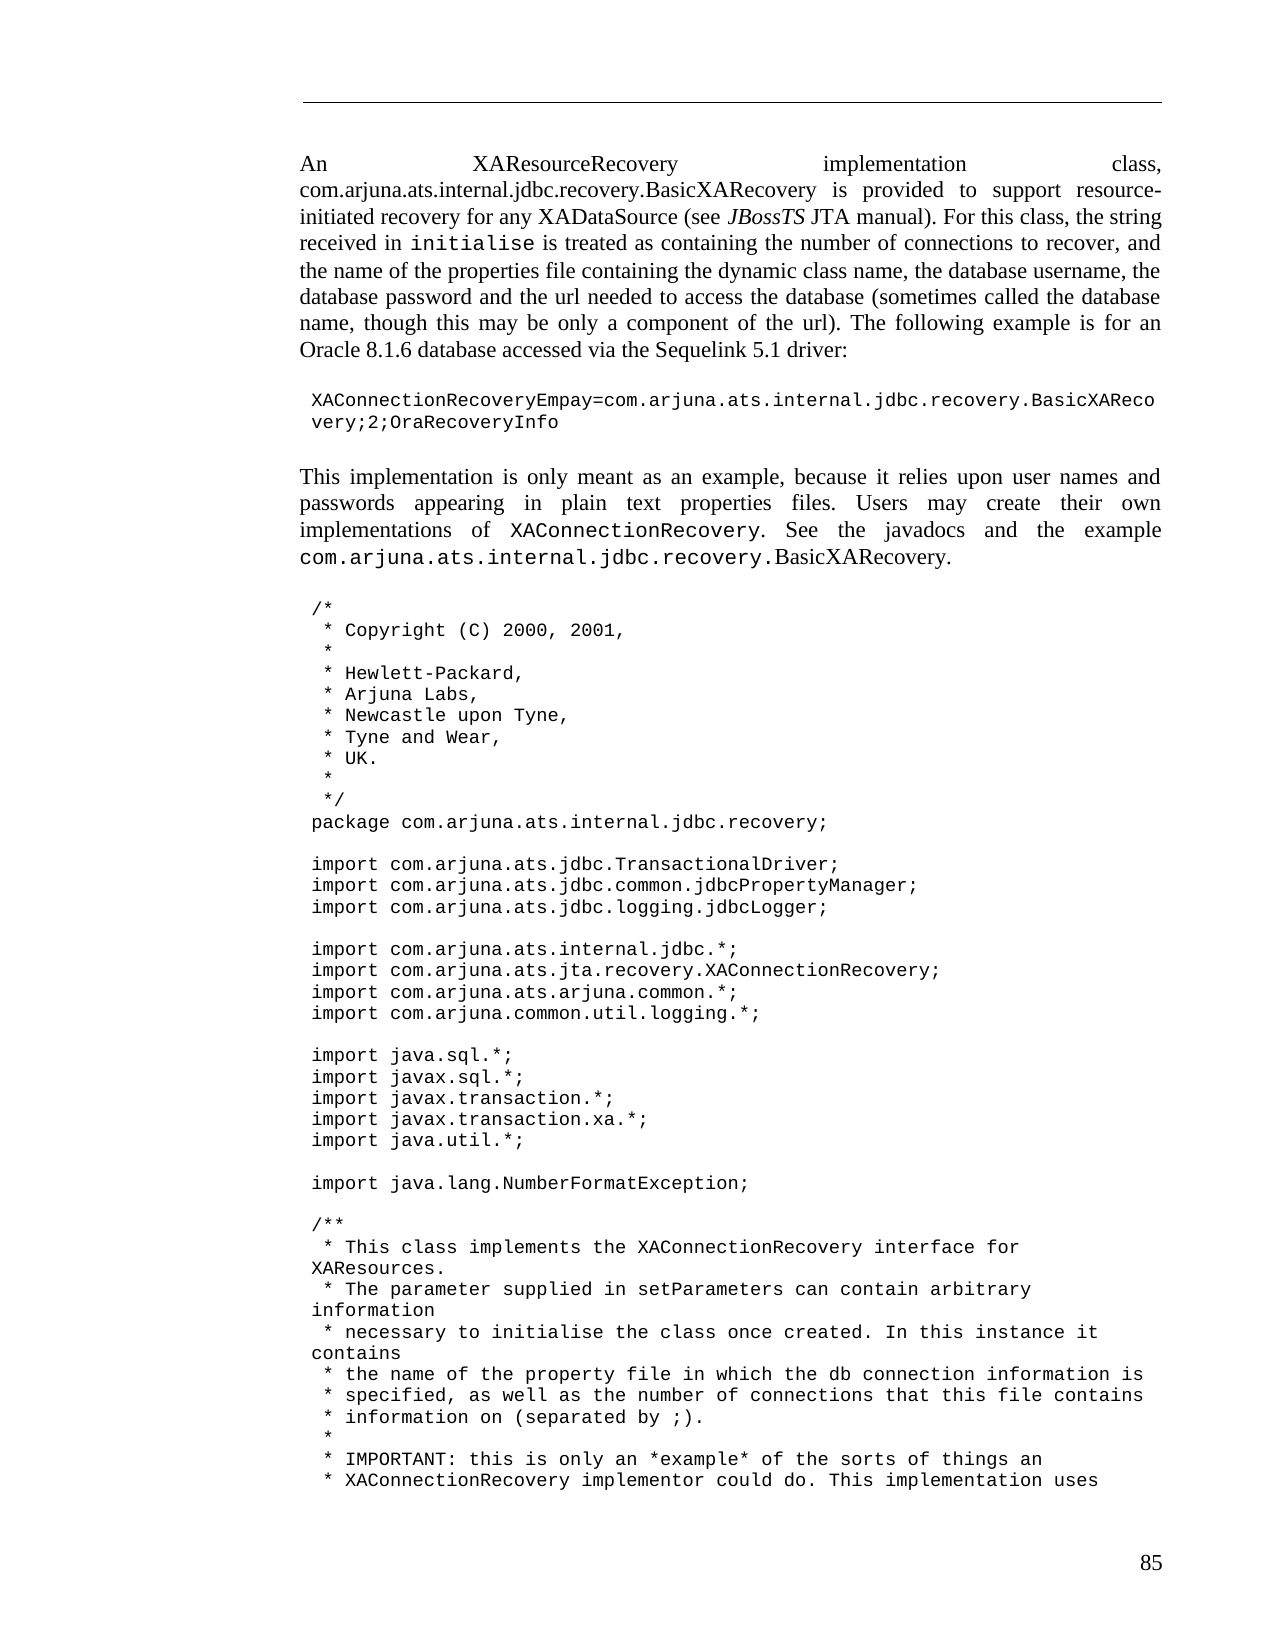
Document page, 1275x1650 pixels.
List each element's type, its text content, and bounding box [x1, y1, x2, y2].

text import com.arjuna.ats.jdbc.common.jdbcPropertyManager; [311, 876, 1162, 897]
text /* * Copyright (C) 2000, 2001, * * Hewlett-Packard, * Arjuna Labs, * Newcastle upon Tyne, * Tyne and Wear, * UK. * */ [311, 600, 1162, 812]
text import com.arjuna.common.util.logging.*; [311, 1004, 1162, 1025]
text import com.arjuna.ats.jta.recovery.XAConnectionRecovery; [311, 961, 1162, 982]
text package com.arjuna.ats.internal.jdbc.recovery; import com.arjuna.ats.jdbc.TransactionalDriver; [311, 812, 1162, 876]
text import java.sql.*; import javax.sql.*; import javax.transaction.*; import javax.transaction.xa.*; import java.util.*; import java.lang.NumberFormatException; /** * This class implements the XAConnectionRecovery interface for XAResources. * The parameter supplied in setParameters can contain arbitrary information * necessary to initialise the class once created. In this instance it contains * the name of the property file in which the db connection information is * specified, as well as the number of connections that this file contains * information on (separated by ;). * * IMPORTANT: this is only an *example* of the sorts of things an * XAConnectionRecovery implementor could do. This implementation uses [311, 1046, 1162, 1492]
text import com.arjuna.ats.jdbc.logging.jdbcLogger; [311, 897, 1162, 919]
text This implementation is only meant as an example, because it relies upon user names and passwords appearing in plain text properties files. Users may create their own implementations of XAConnectionRecovery. See the javadocs and the example com.arjuna.ats.internal.jdbc.recovery.BasicXARecovery. [299, 463, 1162, 571]
text XAConnectionRecoveryEmpay=com.arjuna.ats.internal.jdbc.recovery.BasicXARecovery;2;OraRecoveryInfo [311, 391, 1162, 434]
text import com.arjuna.ats.internal.jdbc.*; [311, 940, 1162, 961]
text An XAResourceRecovery implementation class, com.arjuna.ats.internal.jdbc.recovery.BasicXARecovery is provided to support resource-initiated recovery for any XADataSource (see JBossTS JTA manual). For this class, the string received in initialise is treated as containing the number of connections to recover, and the name of the properties file containing the dynamic class name, the database username, the database password and the url needed to access the database (sometimes called the database name, though this may be only a component of the url). The following example is for an Oracle 8.1.6 database accessed via the Sequelink 5.1 driver: [299, 150, 1162, 362]
text import com.arjuna.ats.arjuna.common.*; [311, 982, 1162, 1004]
